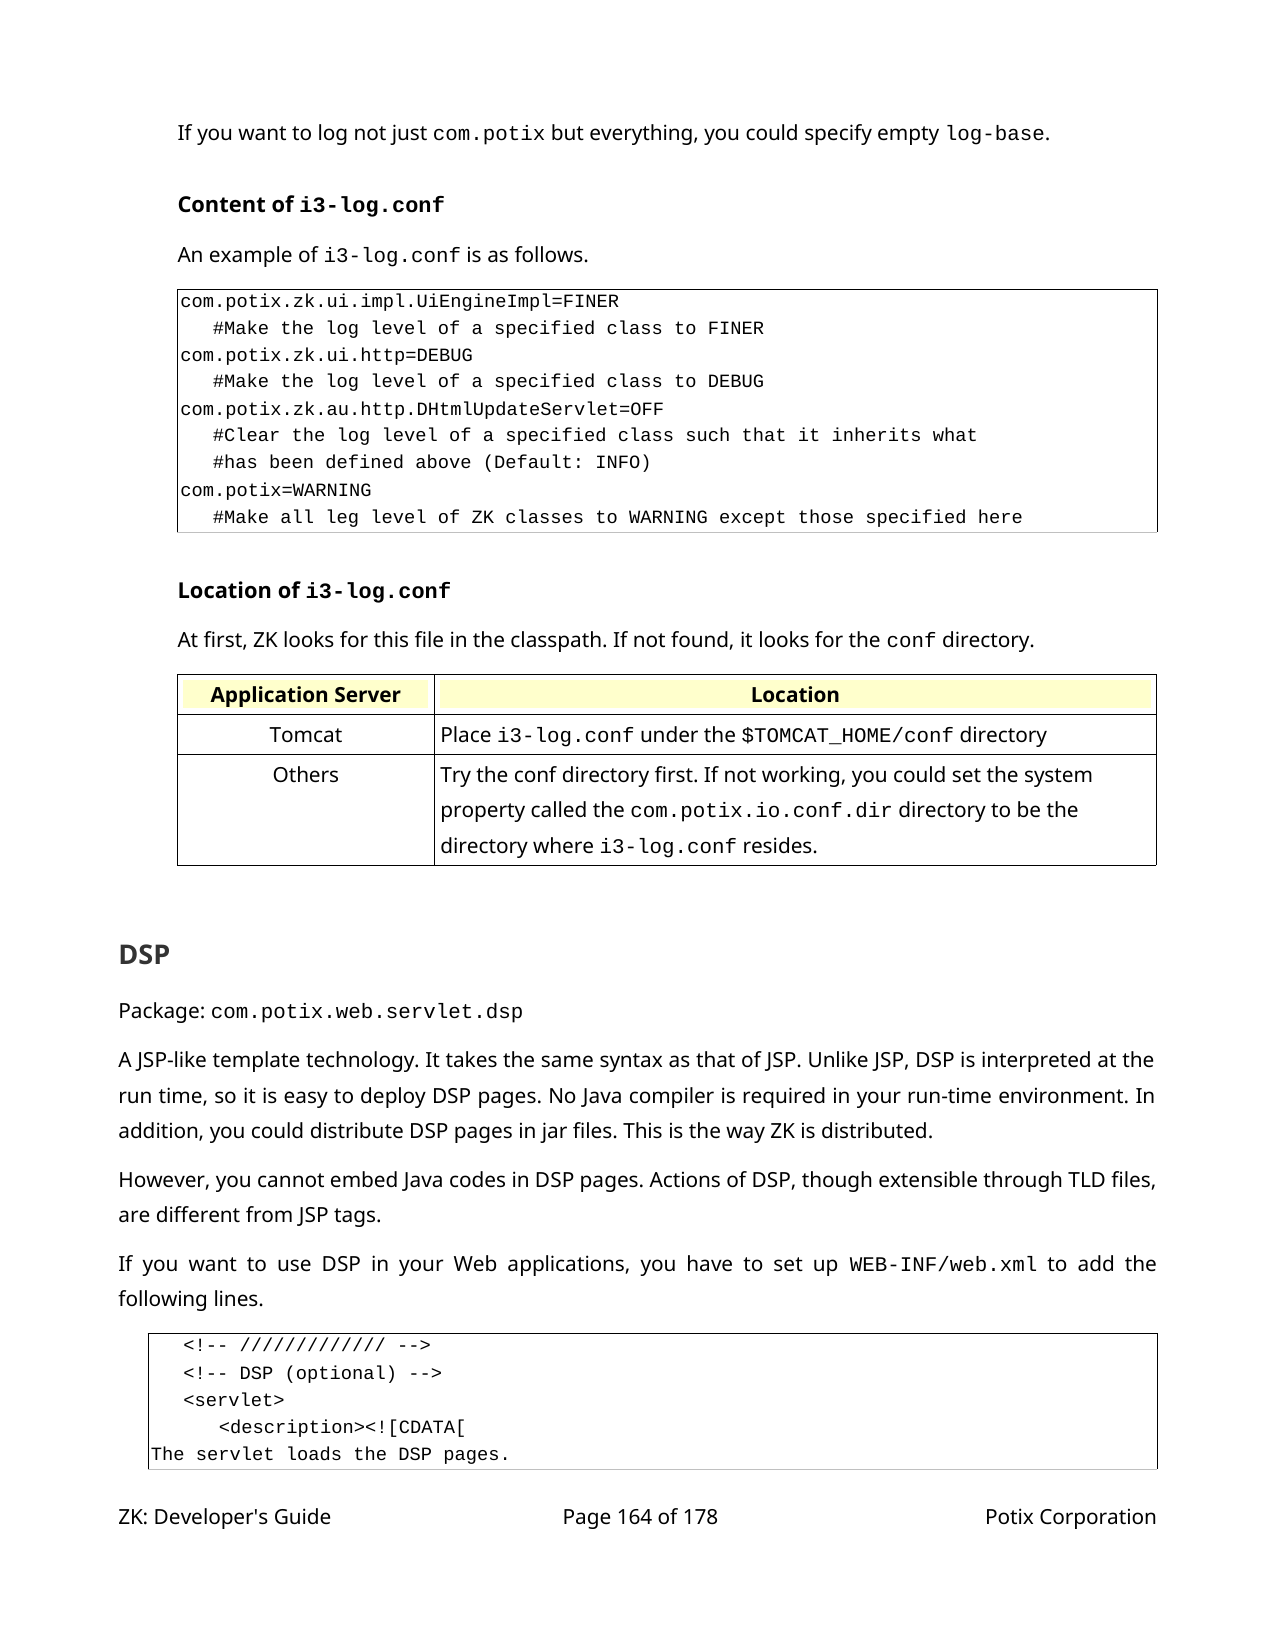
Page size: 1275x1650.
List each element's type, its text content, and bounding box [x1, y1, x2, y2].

text <!-- DSP (optional) --> [149, 1361, 1157, 1385]
table_cell Others [178, 755, 434, 865]
table_cell Try the conf directory first. If not working, you could set the system property called the com.potix.io.conf.dir directory to be the directory where i3-log.conf resides. [435, 755, 1156, 865]
text If you want to log not just com.potix but everything, you could specify empty log-base. [177, 118, 1157, 147]
text #Make the log level of a specified class to FINER com.potix.zk.ui.http=DEBUG #Make the log level of a specified class to DEBUG [178, 316, 1157, 394]
text <servlet> [149, 1388, 1157, 1412]
table_header Application Server [178, 675, 434, 714]
text #has been defined above (Default: INFO) [178, 450, 1157, 474]
text At first, ZK looks for this file in the classpath. If not found, it looks for the conf directory. [177, 625, 1157, 654]
text <!-- ///////////// --> [149, 1334, 1157, 1358]
text com.potix=WARNING [178, 477, 1157, 502]
subtitle DSP [118, 936, 1157, 973]
text However, you cannot embed Java codes in DSP pages. Actions of DSP, though extensible through TLD files, are different from JSP tags. [118, 1165, 1157, 1228]
text The servlet loads the DSP pages. [149, 1442, 1157, 1469]
text A JSP-like template technology. It takes the same syntax as that of JSP. Unlike JSP, DSP is interpreted at the run time, so it is easy to deploy DSP pages. No Java compiler is required in your run-time environment. In addition, you could distribute DSP pages in jar files. This is the way ZK is distributed. [118, 1046, 1157, 1144]
text An example of i3-log.conf is as follows. [177, 240, 1157, 268]
table_header Location [435, 675, 1156, 714]
text com.potix.zk.au.http.DHtmlUpdateServlet=OFF #Clear the log level of a specified class such that it inherits what [178, 397, 1157, 447]
text If you want to use DSP in your Web applications, you have to set up WEB-INF/web.xml to add the following lines. [118, 1249, 1157, 1313]
text Package: com.potix.web.servlet.dsp [118, 996, 1157, 1025]
table_cell Tomcat [178, 715, 434, 754]
subtitle Location of i3-log.conf [177, 574, 1157, 604]
text com.potix.zk.ui.impl.UiEngineImpl=FINER [178, 290, 1157, 313]
text #Make all leg level of ZK classes to WARNING except those specified here [178, 505, 1157, 532]
subtitle Content of i3-log.conf [177, 189, 1157, 219]
text <description><![CDATA[ [149, 1415, 1157, 1439]
table_cell Place i3-log.conf under the $TOMCAT_HOME/conf directory [435, 715, 1156, 754]
